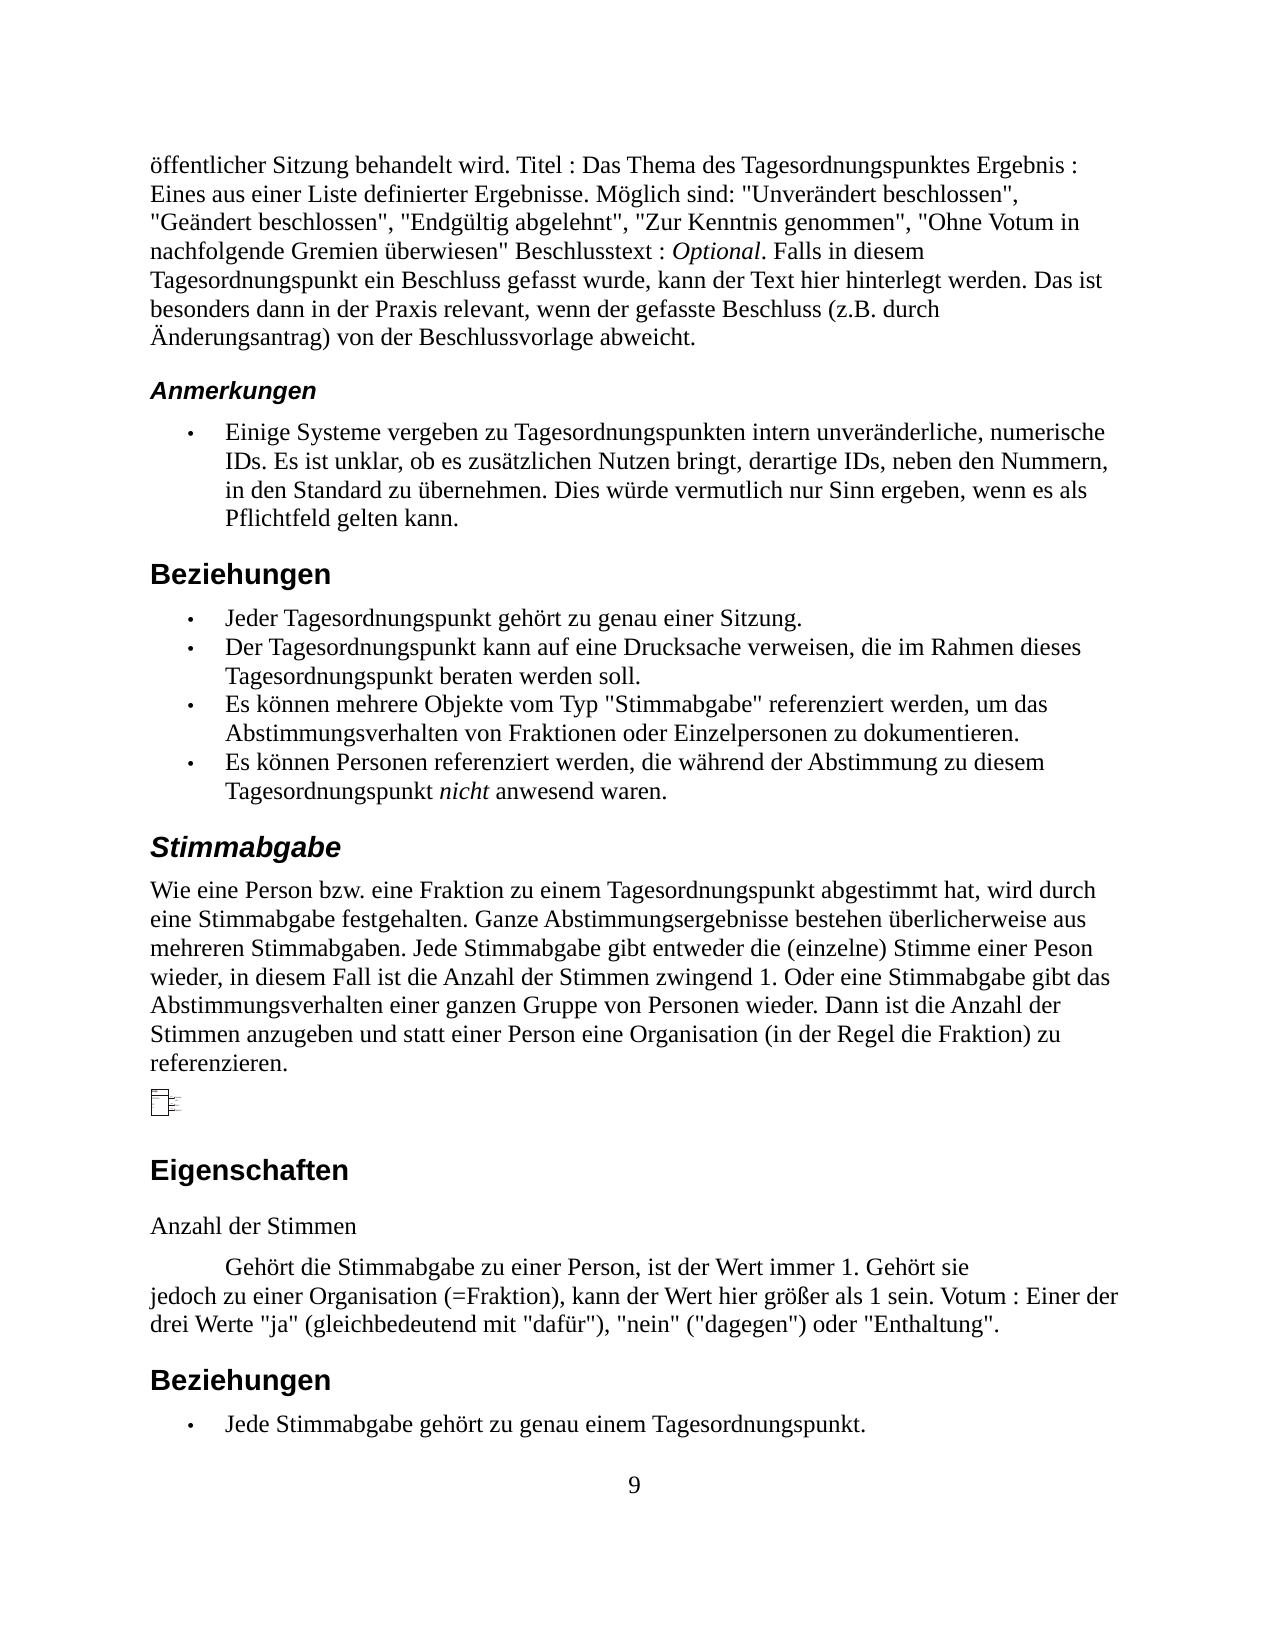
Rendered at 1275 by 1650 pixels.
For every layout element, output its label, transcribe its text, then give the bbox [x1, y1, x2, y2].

text jedoch zu einer Organisation (=Fraktion), kann der Wert hier größer als 1 sein. Votum : Einer der drei Werte "ja" (gleichbedeutend mit "dafür"), "nein" ("dagegen") oder "Enthaltung". [150, 1281, 1125, 1338]
list Es können mehrere Objekte vom Typ "Stimmabgabe" referenziert werden, um das Abstimmungsverhalten von Fraktionen oder Einzelpersonen zu dokumentieren. [187, 689, 1125, 747]
subtitle Beziehungen [150, 557, 1125, 591]
text Anzahl der Stimmen [150, 1211, 1125, 1240]
list Jeder Tagesordnungspunkt gehört zu genau einer Sitzung. [187, 603, 1125, 632]
list Der Tagesordnungspunkt kann auf eine Drucksache verweisen, die im Rahmen dieses Tagesordnungspunkt beraten werden soll. [187, 632, 1125, 689]
list Einige Systeme vergeben zu Tagesordnungspunkten intern unveränderliche, numerische IDs. Es ist unklar, ob es zusätzlichen Nutzen bringt, derartige IDs, neben den Nummern, in den Standard zu übernehmen. Dies würde vermutlich nur Sinn ergeben, wenn es als Pflichtfeld gelten kann. [187, 417, 1125, 532]
subtitle Stimmabgabe [150, 829, 1125, 863]
list Es können Personen referenziert werden, die während der Abstimmung zu diesem Tagesordnungspunkt nicht anwesend waren. [187, 747, 1125, 804]
text öffentlicher Sitzung behandelt wird. Titel : Das Thema des Tagesordnungspunktes Ergebnis : Eines aus einer Liste definierter Ergebnisse. Möglich sind: "Unverändert beschlossen", "Geändert beschlossen", "Endgültig abgelehnt", "Zur Kenntnis genommen", "Ohne Votum in nachfolgende Gremien überwiesen" Beschlusstext : Optional. Falls in diesem Tagesordnungspunkt ein Beschluss gefasst wurde, kann der Text hier hinterlegt werden. Das ist besonders dann in der Praxis relevant, wenn der gefasste Beschluss (z.B. durch Änderungsantrag) von der Beschlussvorlage abweicht. [150, 150, 1125, 351]
subtitle Eigenschaften [150, 1153, 1125, 1187]
text Gehört die Stimmabgabe zu einer Person, ist der Wert immer 1. Gehört sie [225, 1252, 1125, 1281]
subtitle Anmerkungen [150, 376, 1125, 405]
text Wie eine Person bzw. eine Fraktion zu einem Tagesordnungspunkt abgestimmt hat, wird durch eine Stimmabgabe festgehalten. Ganze Abstimmungsergebnisse bestehen überlicherweise aus mehreren Stimmabgaben. Jede Stimmabgabe gibt entweder die (einzelne) Stimme einer Peson wieder, in diesem Fall ist die Anzahl der Stimmen zwingend 1. Oder eine Stimmabgabe gibt das Abstimmungsverhalten einer ganzen Gruppe von Personen wieder. Dann ist die Anzahl der Stimmen anzugeben und statt einer Person eine Organisation (in der Regel die Fraktion) zu referenzieren. [150, 876, 1125, 1077]
list Jede Stimmabgabe gehört zu genau einem Tagesordnungspunkt. [187, 1409, 1125, 1438]
subtitle Beziehungen [150, 1363, 1125, 1397]
